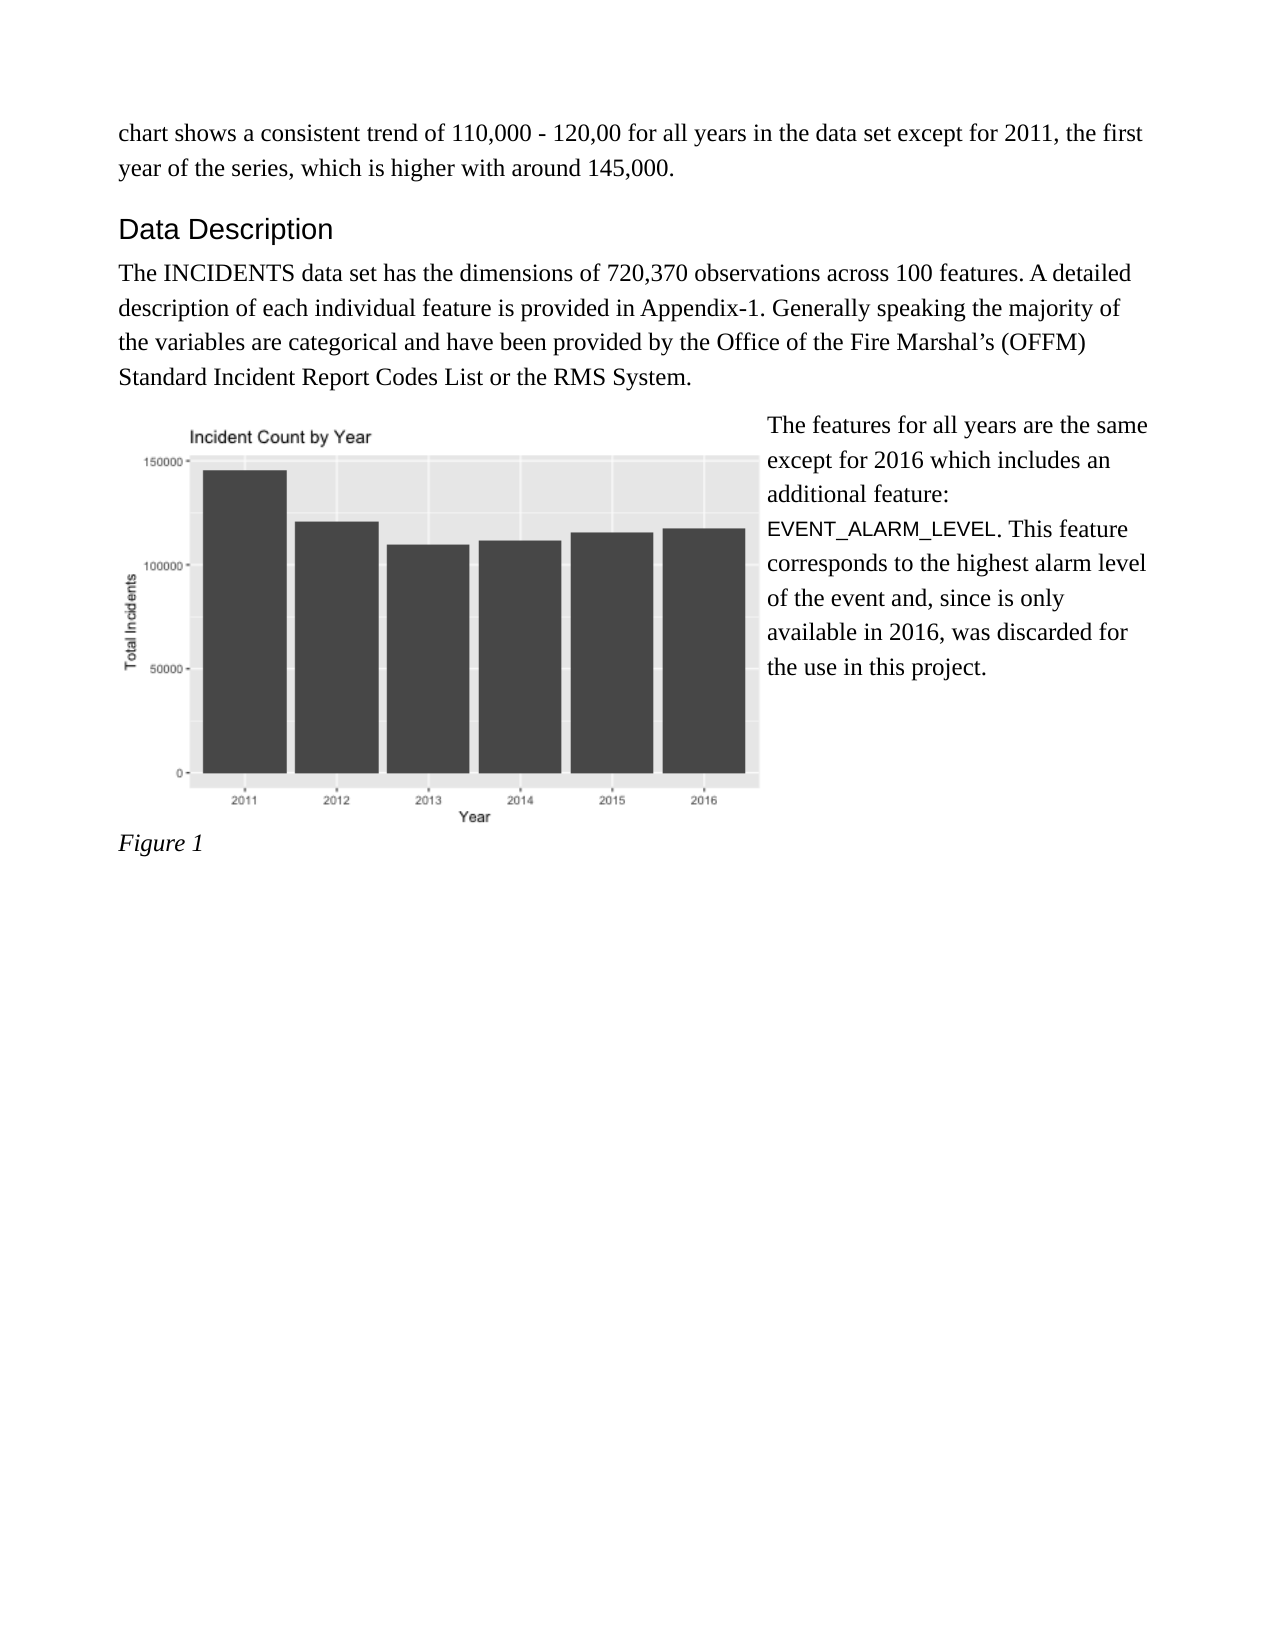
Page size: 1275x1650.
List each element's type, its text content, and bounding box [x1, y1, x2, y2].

picture [118, 423, 767, 829]
text chart shows a consistent trend of 110,000 - 120,00 for all years in the data set except for 2011, the first year of the series, which is higher with around 145,000. [118, 118, 1157, 181]
text Figure 1 [118, 829, 767, 857]
text The INCIDENTS data set has the dimensions of 720,370 observations across 100 features. A detailed description of each individual feature is provided in Appendix-1. Generally speaking the majority of the variables are categorical and have been provided by the Office of the Fire Marshal’s (OFFM) Standard Incident Report Codes List or the RMS System. [118, 258, 1157, 390]
text The features for all years are the same except for 2016 which includes an additional feature: EVENT_ALARM_LEVEL. This feature corresponds to the highest alarm level of the event and, since is only available in 2016, was discarded for the use in this project. [118, 411, 1157, 681]
subtitle Data Description [118, 212, 1157, 246]
